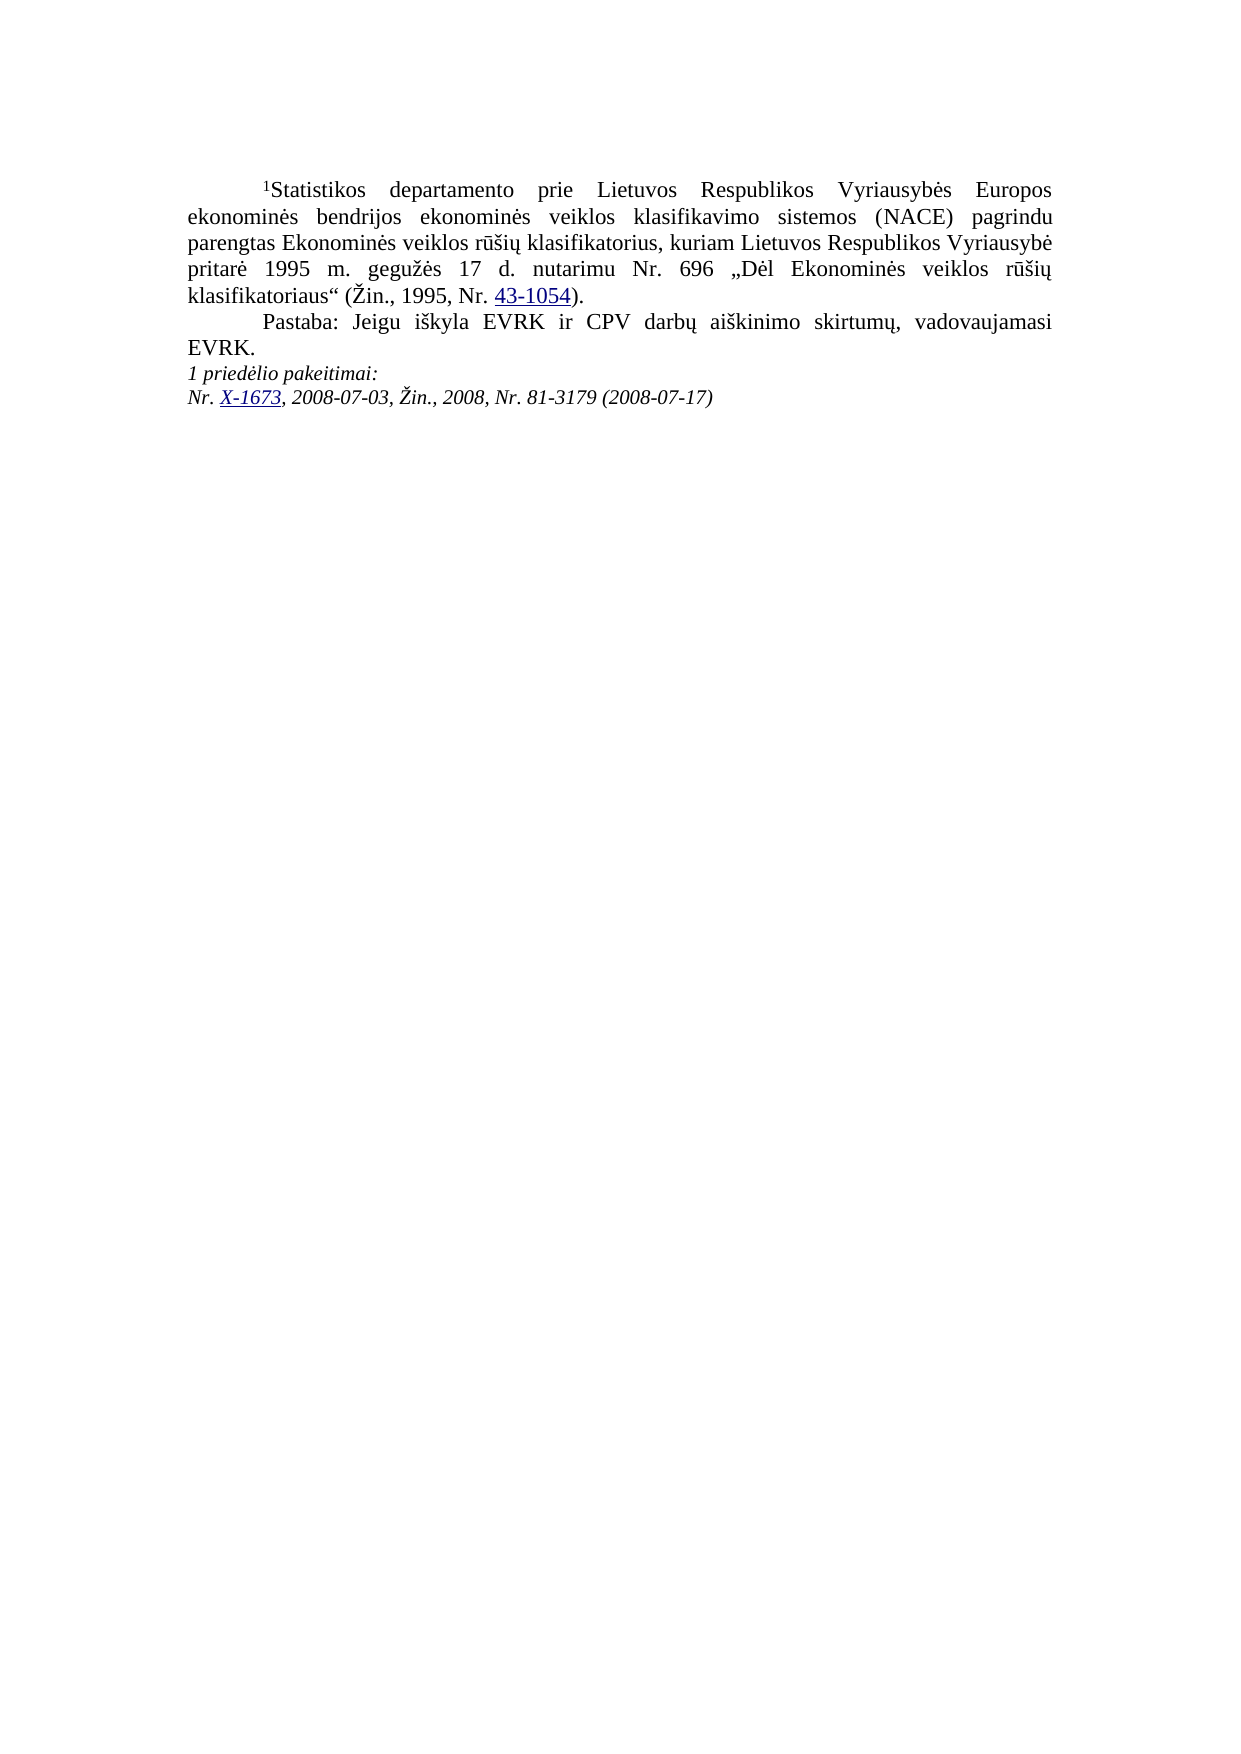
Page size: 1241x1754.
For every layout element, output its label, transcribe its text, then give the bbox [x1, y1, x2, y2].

text 1 priedėlio pakeitimai: [187, 361, 1053, 385]
text Pastaba: Jeigu iškyla EVRK ir CPV darbų aiškinimo skirtumų, vadovaujamasi EVRK. [187, 308, 1053, 361]
text 1Statistikos departamento prie Lietuvos Respublikos Vyriausybės Europos ekonominės bendrijos ekonominės veiklos klasifikavimo sistemos (NACE) pagrindu parengtas Ekonominės veiklos rūšių klasifikatorius, kuriam Lietuvos Respublikos Vyriausybė pritarė 1995 m. gegužės 17 d. nutarimu Nr. 696 „Dėl Ekonominės veiklos rūšių klasifikatoriaus“ (Žin., 1995, Nr. 43-1054). [187, 176, 1053, 308]
text Nr. X-1673, 2008-07-03, Žin., 2008, Nr. 81-3179 (2008-07-17) [187, 385, 1053, 409]
